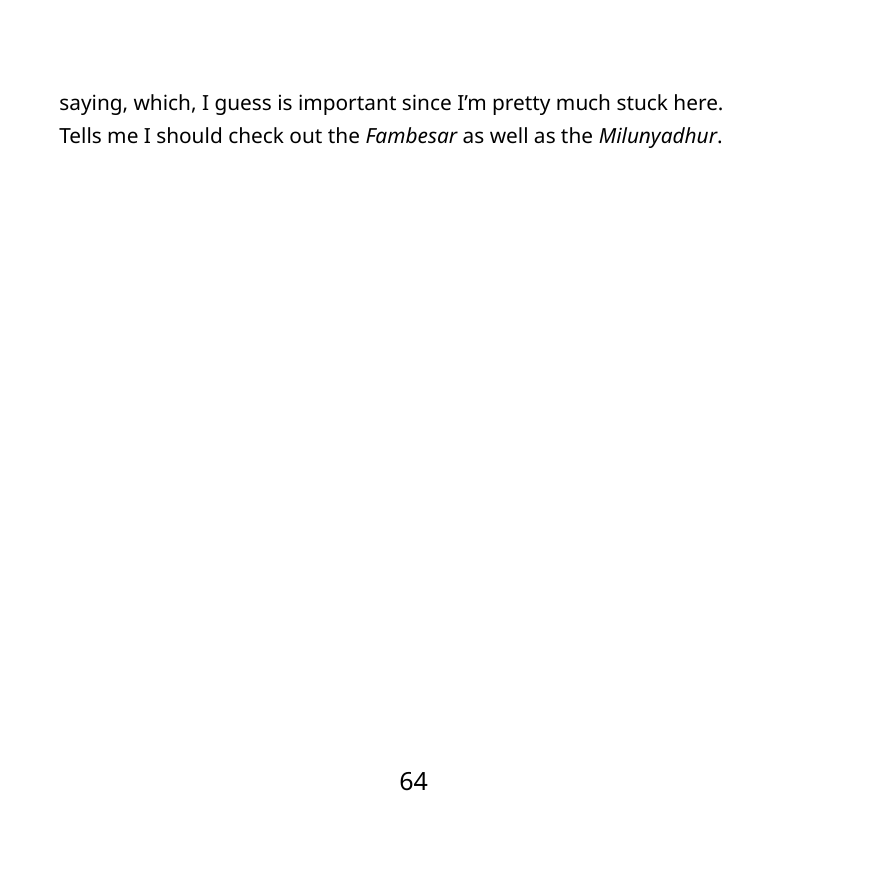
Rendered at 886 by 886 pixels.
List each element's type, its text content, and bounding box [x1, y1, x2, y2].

text saying, which, I guess is important since I’m pretty much stuck here. Tells me I should check out the Fambesar as well as the Milunyadhur. [59, 88, 768, 149]
